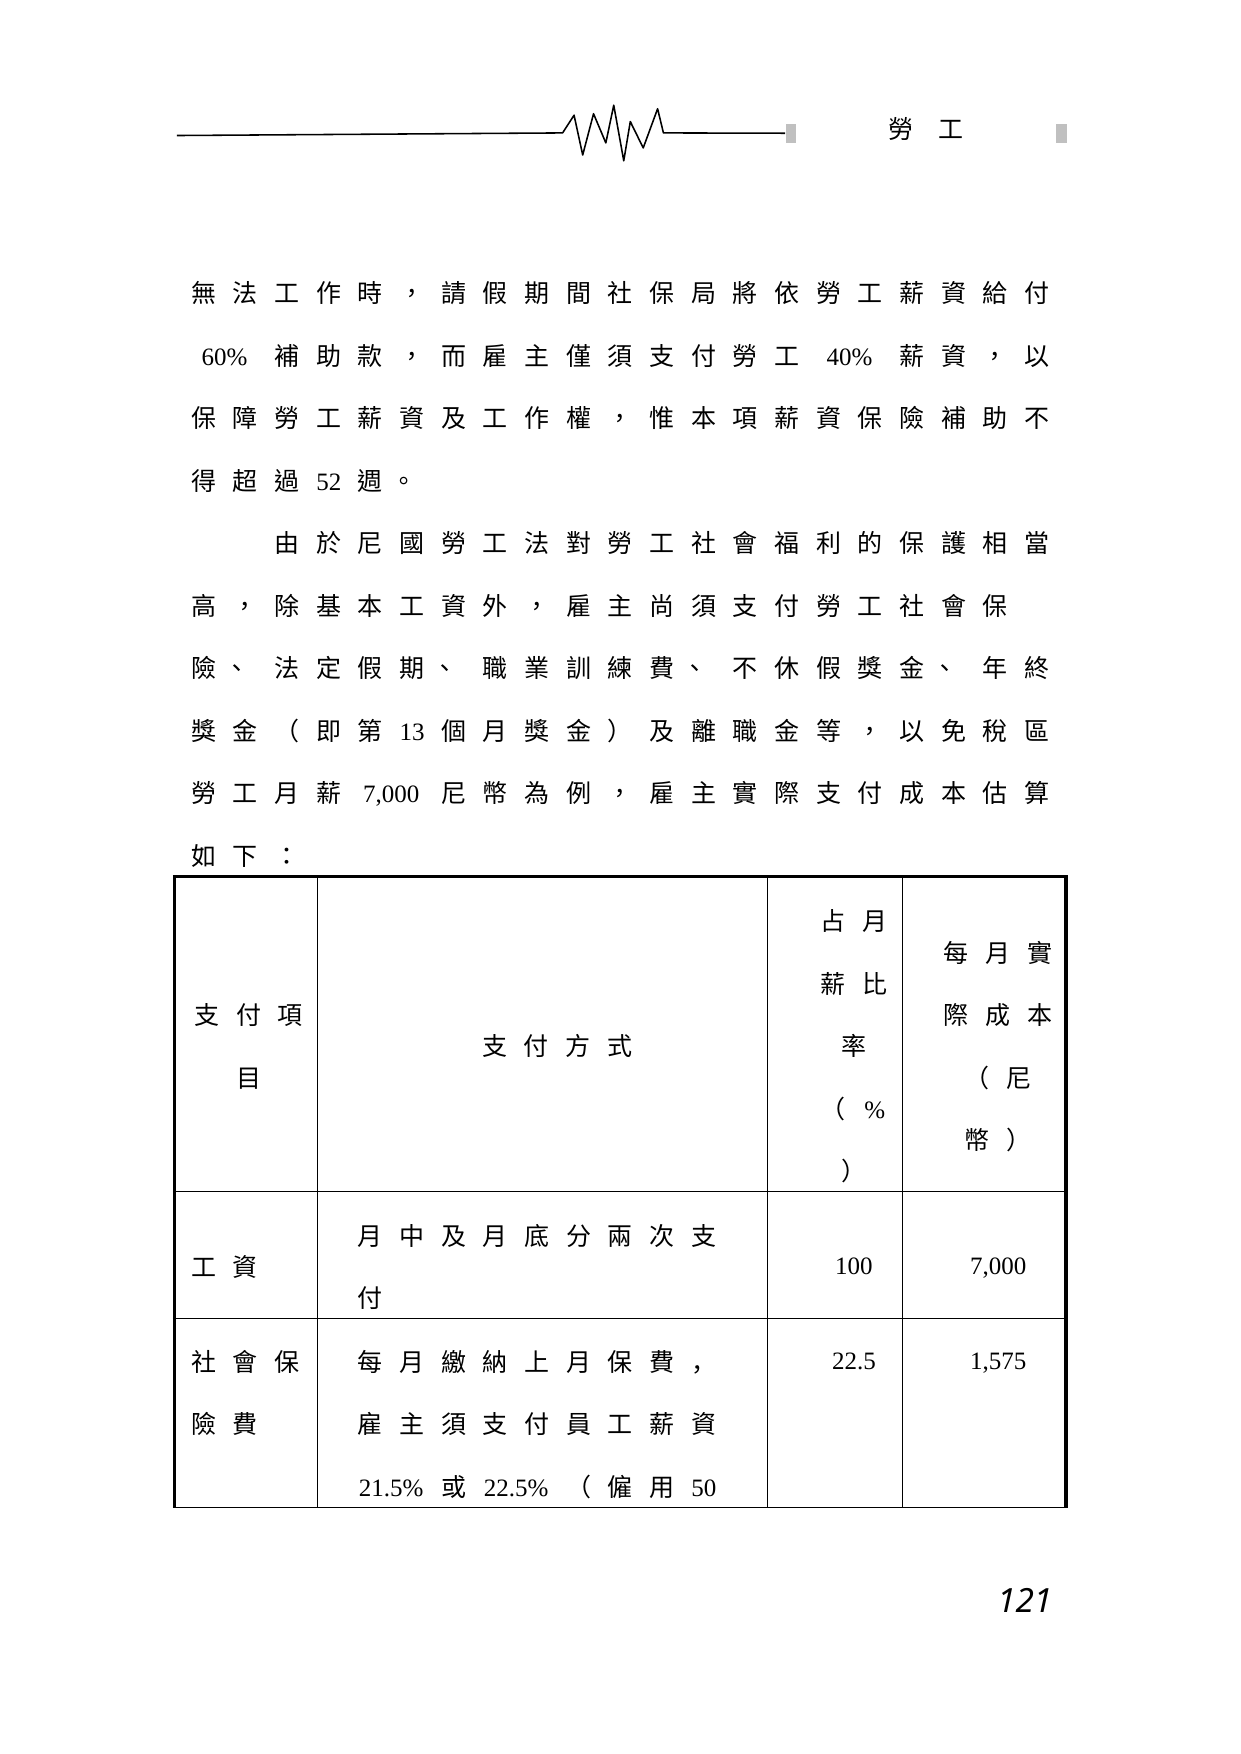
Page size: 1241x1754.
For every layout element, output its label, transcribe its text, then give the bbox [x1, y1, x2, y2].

table_header 支付項目 [176, 878, 317, 1191]
text 由於尼國勞工法對勞工社會福利的保護相當高，除基本工資外，雇主尚須支付勞工社會保險、法定假期、職業訓練費、不休假獎金、年終獎金（即第13個月獎金）及離職金等，以免稅區勞工月薪7,000尼幣為例，雇主實際支付成本估算如下： [183, 500, 1058, 875]
table_cell 月中及月底分兩次支付 [318, 1192, 767, 1317]
table_cell 100 [768, 1192, 902, 1317]
table_header 占月薪比率（%） [768, 878, 902, 1191]
table_cell 22.5 [768, 1319, 902, 1506]
text 無法工作時，請假期間社保局將依勞工薪資給付60%補助款，而雇主僅須支付勞工40%薪資，以保障勞工薪資及工作權，惟本項薪資保險補助不得超過52週。 [183, 250, 1058, 500]
table_cell 工資 [176, 1192, 317, 1317]
table_header 每月實際成本 （尼幣） [903, 878, 1064, 1191]
table_header 支付方式 [318, 878, 767, 1191]
table_cell 社會保險費 [176, 1319, 317, 1506]
table_cell 1,575 [903, 1319, 1064, 1506]
table_cell 7,000 [903, 1192, 1064, 1317]
table_cell 每月繳納上月保費，雇主須支付員工薪資21.5%或22.5%（僱用50 [318, 1319, 767, 1506]
